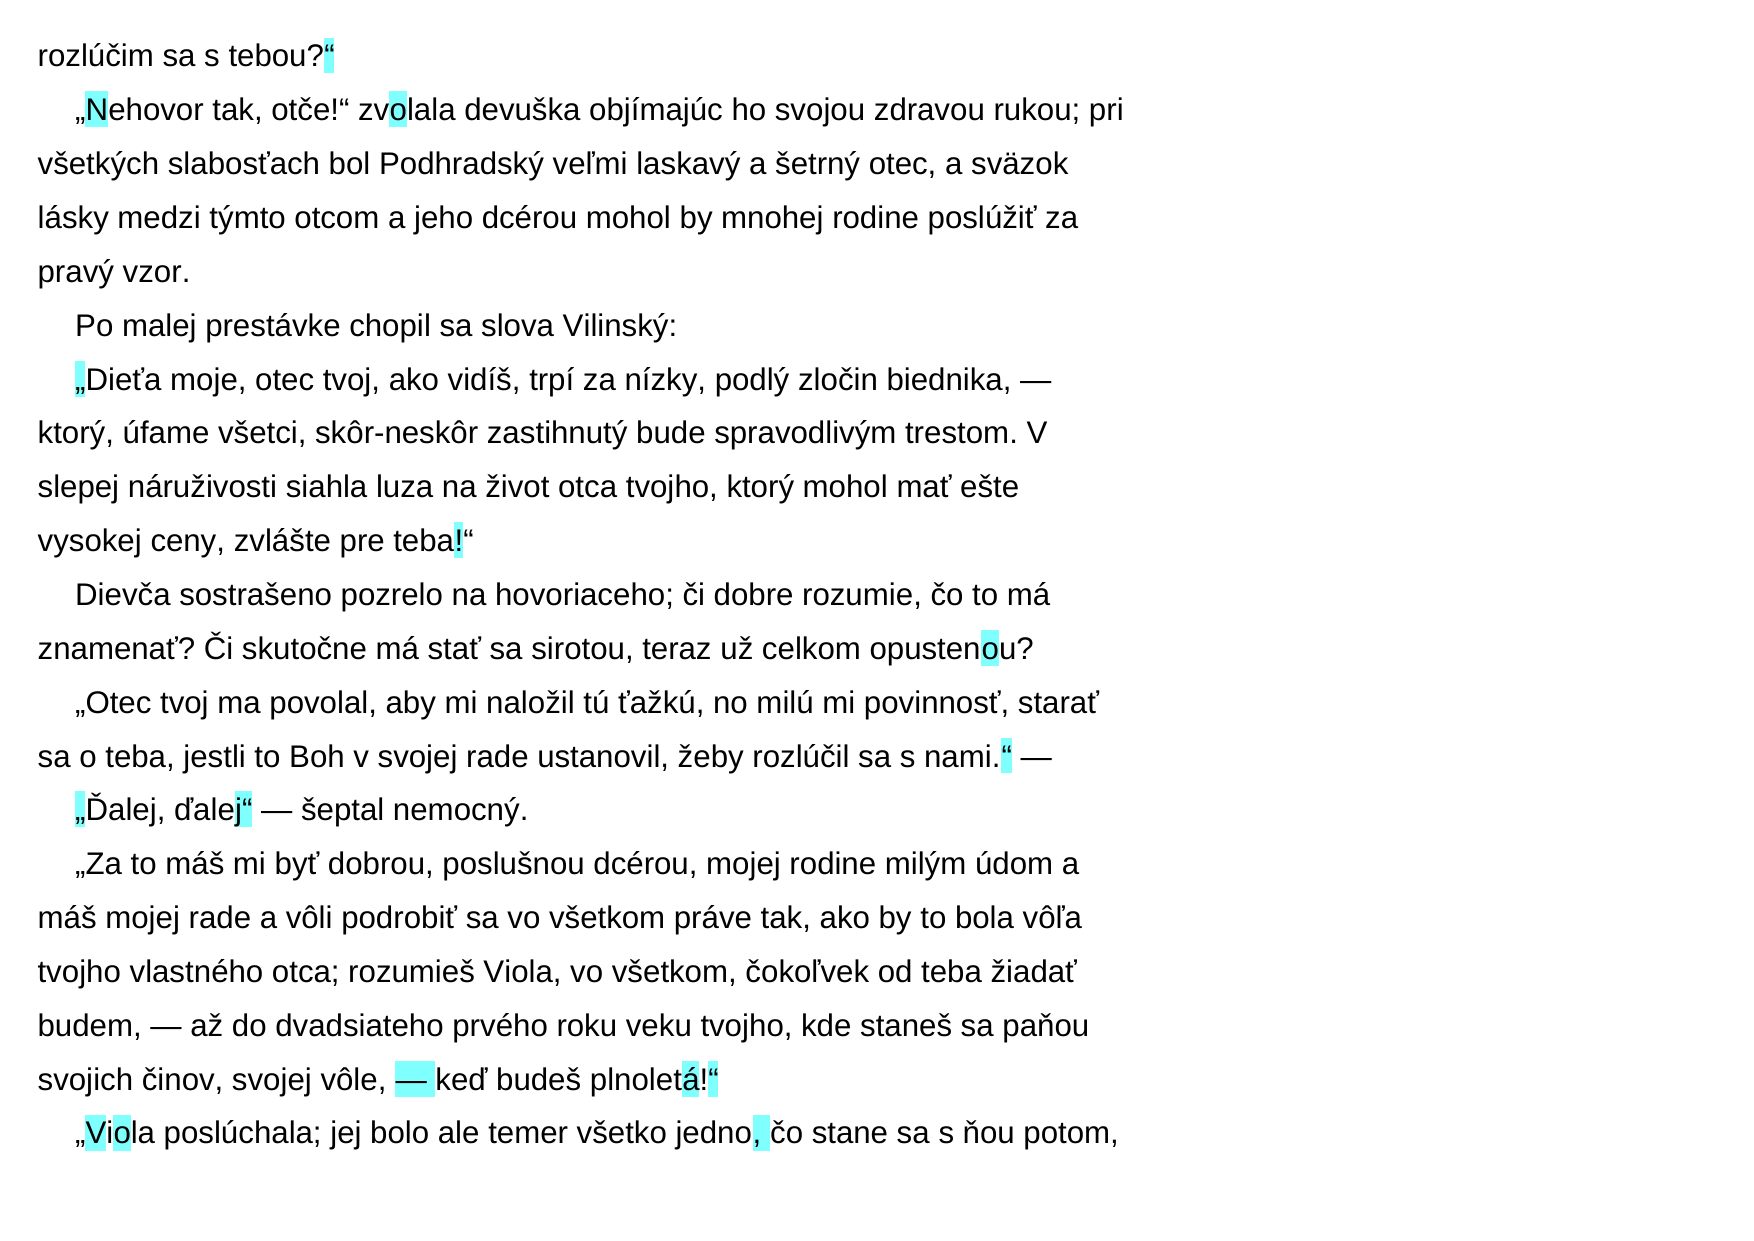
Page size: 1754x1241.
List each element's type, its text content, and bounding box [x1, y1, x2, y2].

text Dievča sostrašeno pozrelo na hovoriaceho; či dobre rozumie, čo to má znamenať? Či skutočne má stať sa sirotou, teraz už celkom opustenou? [37, 576, 1130, 666]
text „Ďalej, ďalej“ — šeptal nemocný. [37, 791, 1130, 827]
text Po malej prestávke chopil sa slova Vilinský: [37, 307, 1130, 343]
text rozlúčim sa s tebou?“ [37, 37, 1130, 73]
text „Nehovor tak, otče!“ zvolala devuška objímajúc ho svojou zdravou rukou; pri všetkých slabosťach bol Podhradský veľmi laskavý a šetrný otec, a sväzok lásky medzi týmto otcom a jeho dcérou mohol by mnohej rodine poslúžiť za pravý vzor. [37, 91, 1130, 289]
text „Za to máš mi byť dobrou, poslušnou dcérou, mojej rodine milým údom a máš mojej rade a vôli podrobiť sa vo všetkom práve tak, ako by to bola vôľa tvojho vlastného otca; rozumieš Viola, vo všetkom, čokoľvek od teba žiadať budem, — až do dvadsiateho prvého roku veku tvojho, kde staneš sa paňou svojich činov, svojej vôle, — keď budeš plnoletá!“ [37, 845, 1130, 1097]
text „Dieťa moje, otec tvoj, ako vidíš, trpí za nízky, podlý zločin biednika, — ktorý, úfame všetci, skôr-neskôr zastihnutý bude spravodlivým trestom. V slepej náruživosti siahla luza na život otca tvojho, ktorý mohol mať ešte vysokej ceny, zvlášte pre teba!“ [37, 361, 1130, 558]
text „Otec tvoj ma povolal, aby mi naložil tú ťažkú, no milú mi povinnosť, starať sa o teba, jestli to Boh v svojej rade ustanovil, žeby rozlúčil sa s nami.“ — [37, 684, 1130, 773]
text „Viola poslúchala; jej bolo ale temer všetko jedno, čo stane sa s ňou potom, [37, 1114, 1130, 1151]
